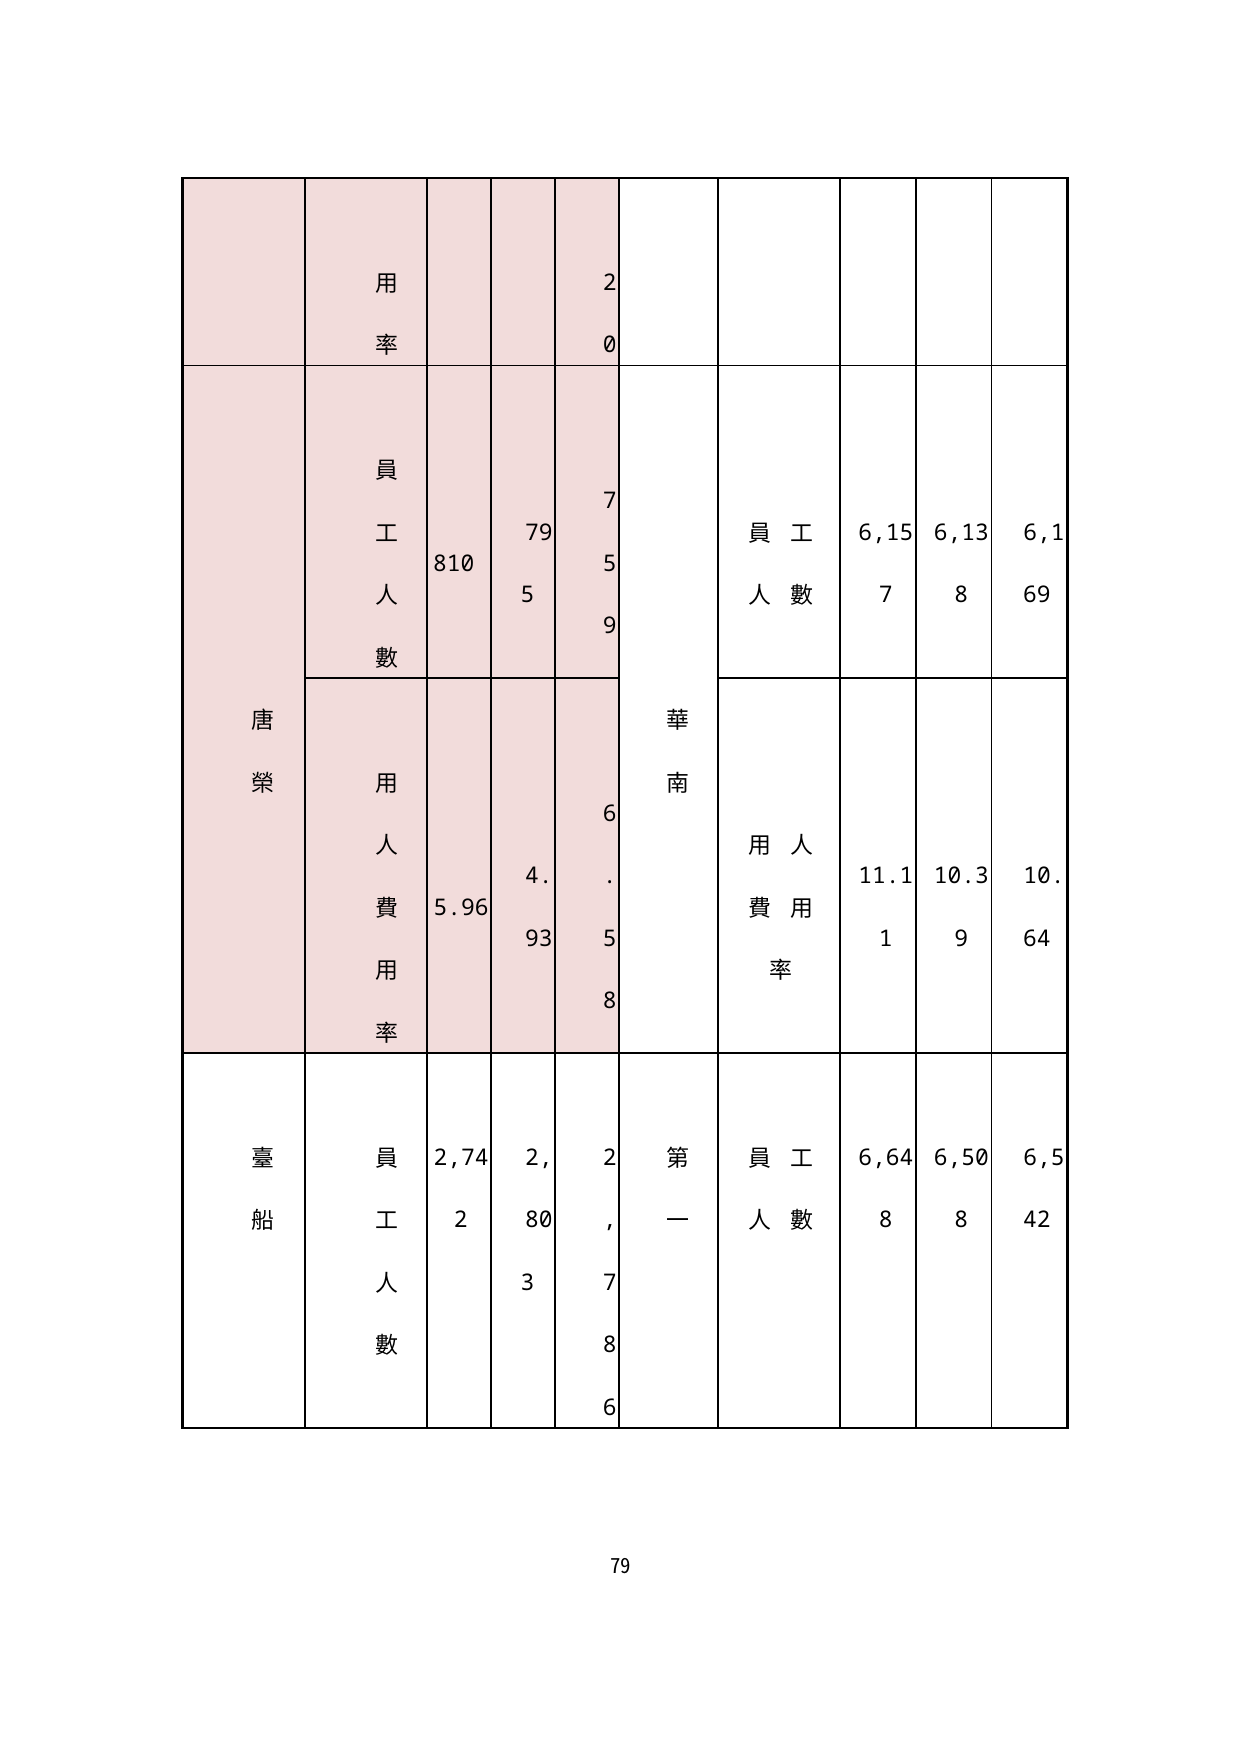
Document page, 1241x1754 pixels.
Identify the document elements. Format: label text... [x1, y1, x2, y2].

table_cell 用人費用率 [306, 679, 426, 1052]
table_cell 11.11 [841, 679, 915, 1052]
table_cell [719, 179, 839, 365]
table_cell 759 [556, 366, 618, 677]
table_cell [620, 179, 717, 365]
table_cell 6,157 [841, 366, 915, 677]
table_cell 6.58 [556, 679, 618, 1052]
table_cell 2,786 [556, 1054, 618, 1427]
table_cell 員工人數 [719, 1054, 839, 1427]
table_cell 2,742 [428, 1054, 490, 1427]
table_cell 第一 [620, 1054, 717, 1427]
table_cell 6,542 [992, 1054, 1066, 1427]
table_cell 6,648 [841, 1054, 915, 1427]
table_cell 10.64 [992, 679, 1066, 1052]
table_cell 6,508 [917, 1054, 991, 1427]
table_cell [992, 179, 1066, 365]
table_cell 臺船 [184, 1054, 304, 1427]
table_cell 唐榮 [184, 366, 304, 1052]
table_cell 2,803 [492, 1054, 554, 1427]
table_cell [917, 179, 991, 365]
table_cell 用率 [306, 179, 426, 365]
table_cell 20 [556, 179, 618, 365]
table_cell [184, 179, 304, 365]
table_cell [841, 179, 915, 365]
table_cell 員工人數 [719, 366, 839, 677]
table_cell 6,169 [992, 366, 1066, 677]
table_cell 員工人數 [306, 366, 426, 677]
table_cell 用人費用率 [719, 679, 839, 1052]
table_cell 795 [492, 366, 554, 677]
table_cell [428, 179, 490, 365]
table_cell 6,138 [917, 366, 991, 677]
table_cell 員工人數 [306, 1054, 426, 1427]
table_cell [492, 179, 554, 365]
table_cell 4.93 [492, 679, 554, 1052]
table_cell 華南 [620, 366, 717, 1052]
table_cell 810 [428, 366, 490, 677]
table_cell 10.39 [917, 679, 991, 1052]
table_cell 5.96 [428, 679, 490, 1052]
